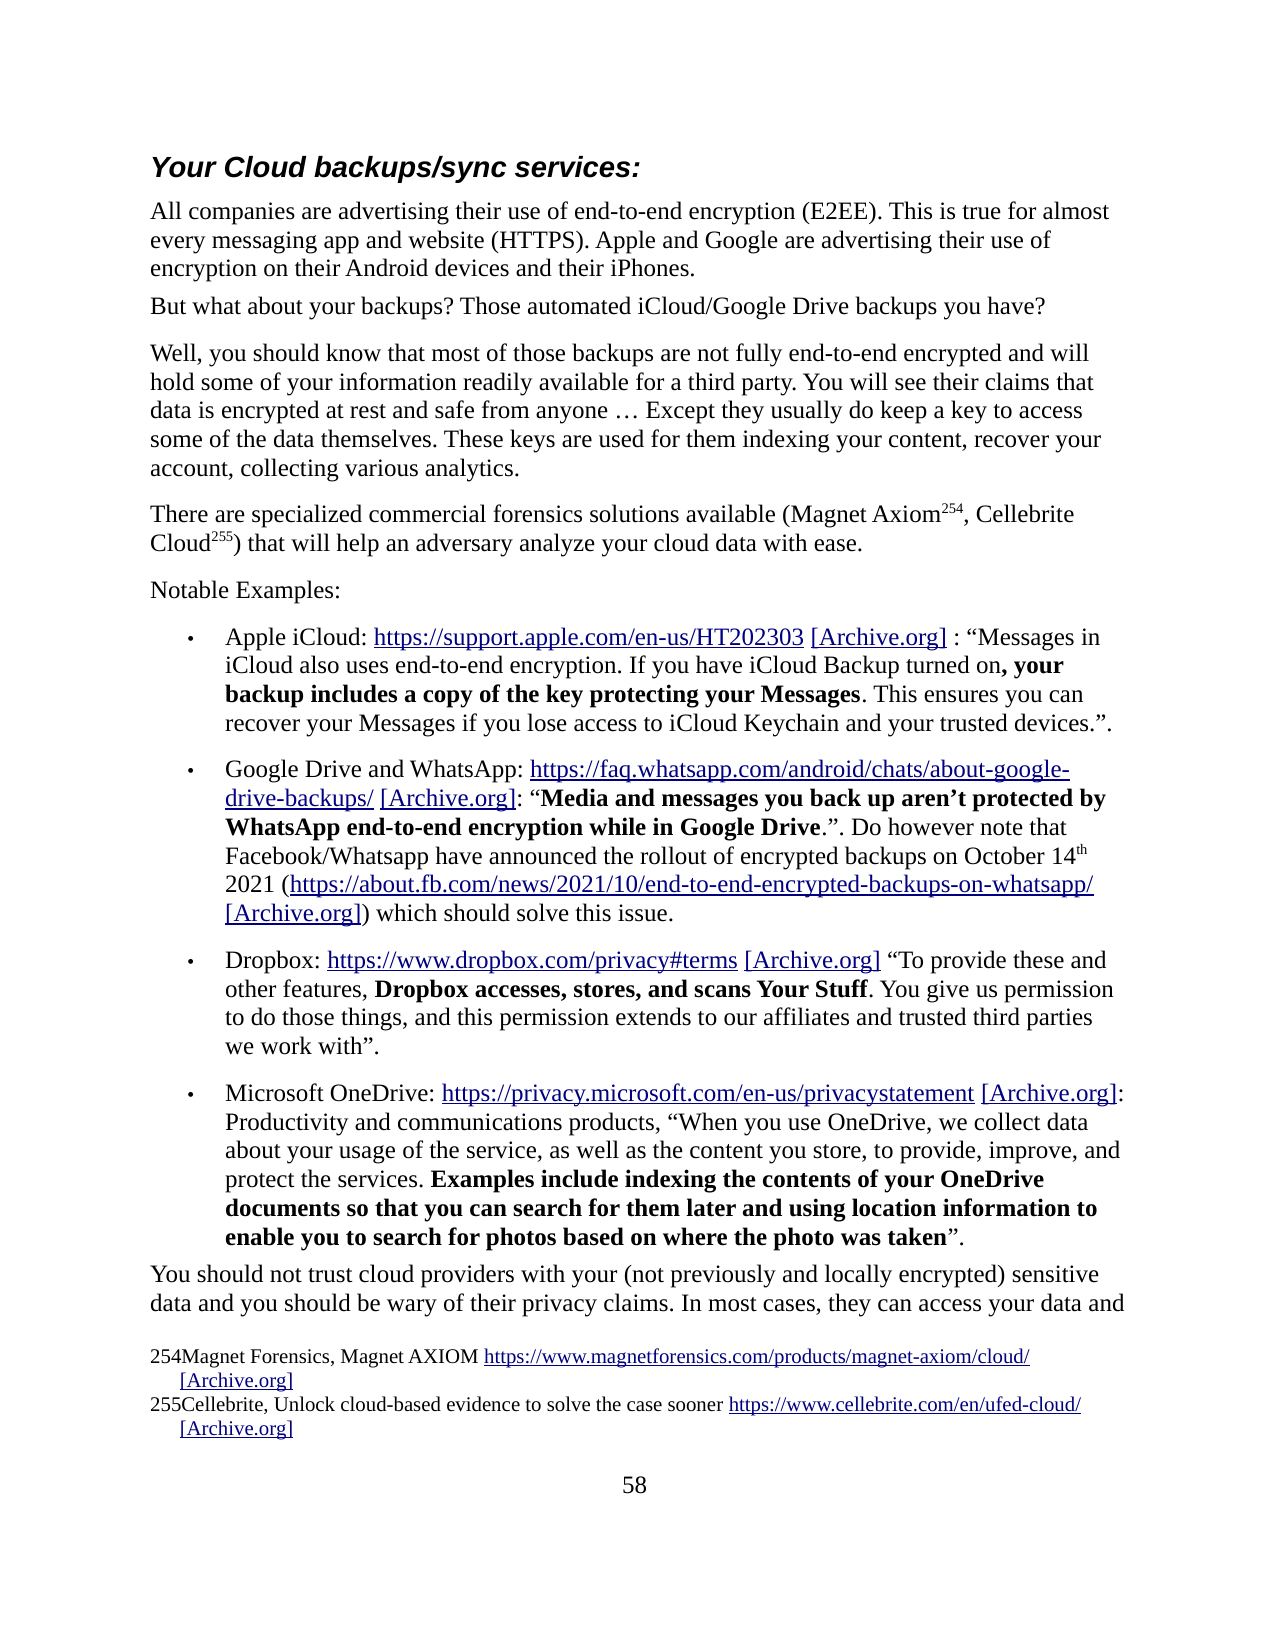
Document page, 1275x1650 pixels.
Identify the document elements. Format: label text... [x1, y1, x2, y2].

text Notable Examples: [150, 575, 1125, 604]
text There are specialized commercial forensics solutions available (Magnet Axiom, Cellebrite Cloud) that will help an adversary analyze your cloud data with ease. [150, 499, 1125, 557]
subtitle Your Cloud backups/sync services: [150, 150, 1125, 183]
text Magnet Forensics, Magnet AXIOM https://www.magnetforensics.com/products/magnet-axiom/cloud/ [Archive.org] [150, 1344, 1125, 1392]
text You should not trust cloud providers with your (not previously and locally encrypted) sensitive data and you should be wary of their privacy claims. In most cases, they can access your data and [150, 1259, 1125, 1317]
list Apple iCloud: https://support.apple.com/en-us/HT202303 [Archive.org] : “Messages in iCloud also uses end-to-end encryption. If you have iCloud Backup turned on, your backup includes a copy of the key protecting your Messages. This ensures you can recover your Messages if you lose access to iCloud Keychain and your trusted devices.”. [187, 622, 1125, 737]
text Cellebrite, Unlock cloud-based evidence to solve the case sooner https://www.cellebrite.com/en/ufed-cloud/ [Archive.org] [150, 1392, 1125, 1440]
text But what about your backups? Those automated iCloud/Google Drive backups you have? [150, 291, 1125, 320]
list Microsoft OneDrive: https://privacy.microsoft.com/en-us/privacystatement [Archive.org]: Productivity and communications products, “When you use OneDrive, we collect data about your usage of the service, as well as the content you store, to provide, improve, and protect the services. Examples include indexing the contents of your OneDrive documents so that you can search for them later and using location information to enable you to search for photos based on where the photo was taken”. [187, 1078, 1125, 1250]
list Dropbox: https://www.dropbox.com/privacy#terms [Archive.org] “To provide these and other features, Dropbox accesses, stores, and scans Your Stuff. You give us permission to do those things, and this permission extends to our affiliates and trusted third parties we work with”. [187, 945, 1125, 1060]
text All companies are advertising their use of end-to-end encryption (E2EE). This is true for almost every messaging app and website (HTTPS). Apple and Google are advertising their use of encryption on their Android devices and their iPhones. [150, 196, 1125, 282]
text Well, you should know that most of those backups are not fully end-to-end encrypted and will hold some of your information readily available for a third party. You will see their claims that data is encrypted at rest and safe from anyone … Except they usually do keep a key to access some of the data themselves. These keys are used for them indexing your content, recover your account, collecting various analytics. [150, 338, 1125, 482]
list Google Drive and WhatsApp: https://faq.whatsapp.com/android/chats/about-google-drive-backups/ [Archive.org]: “Media and messages you back up aren’t protected by WhatsApp end-to-end encryption while in Google Drive.”. Do however note that Facebook/Whatsapp have announced the rollout of encrypted backups on October 14th 2021 (https://about.fb.com/news/2021/10/end-to-end-encrypted-backups-on-whatsapp/ [Archive.org]) which should solve this issue. [187, 754, 1125, 927]
